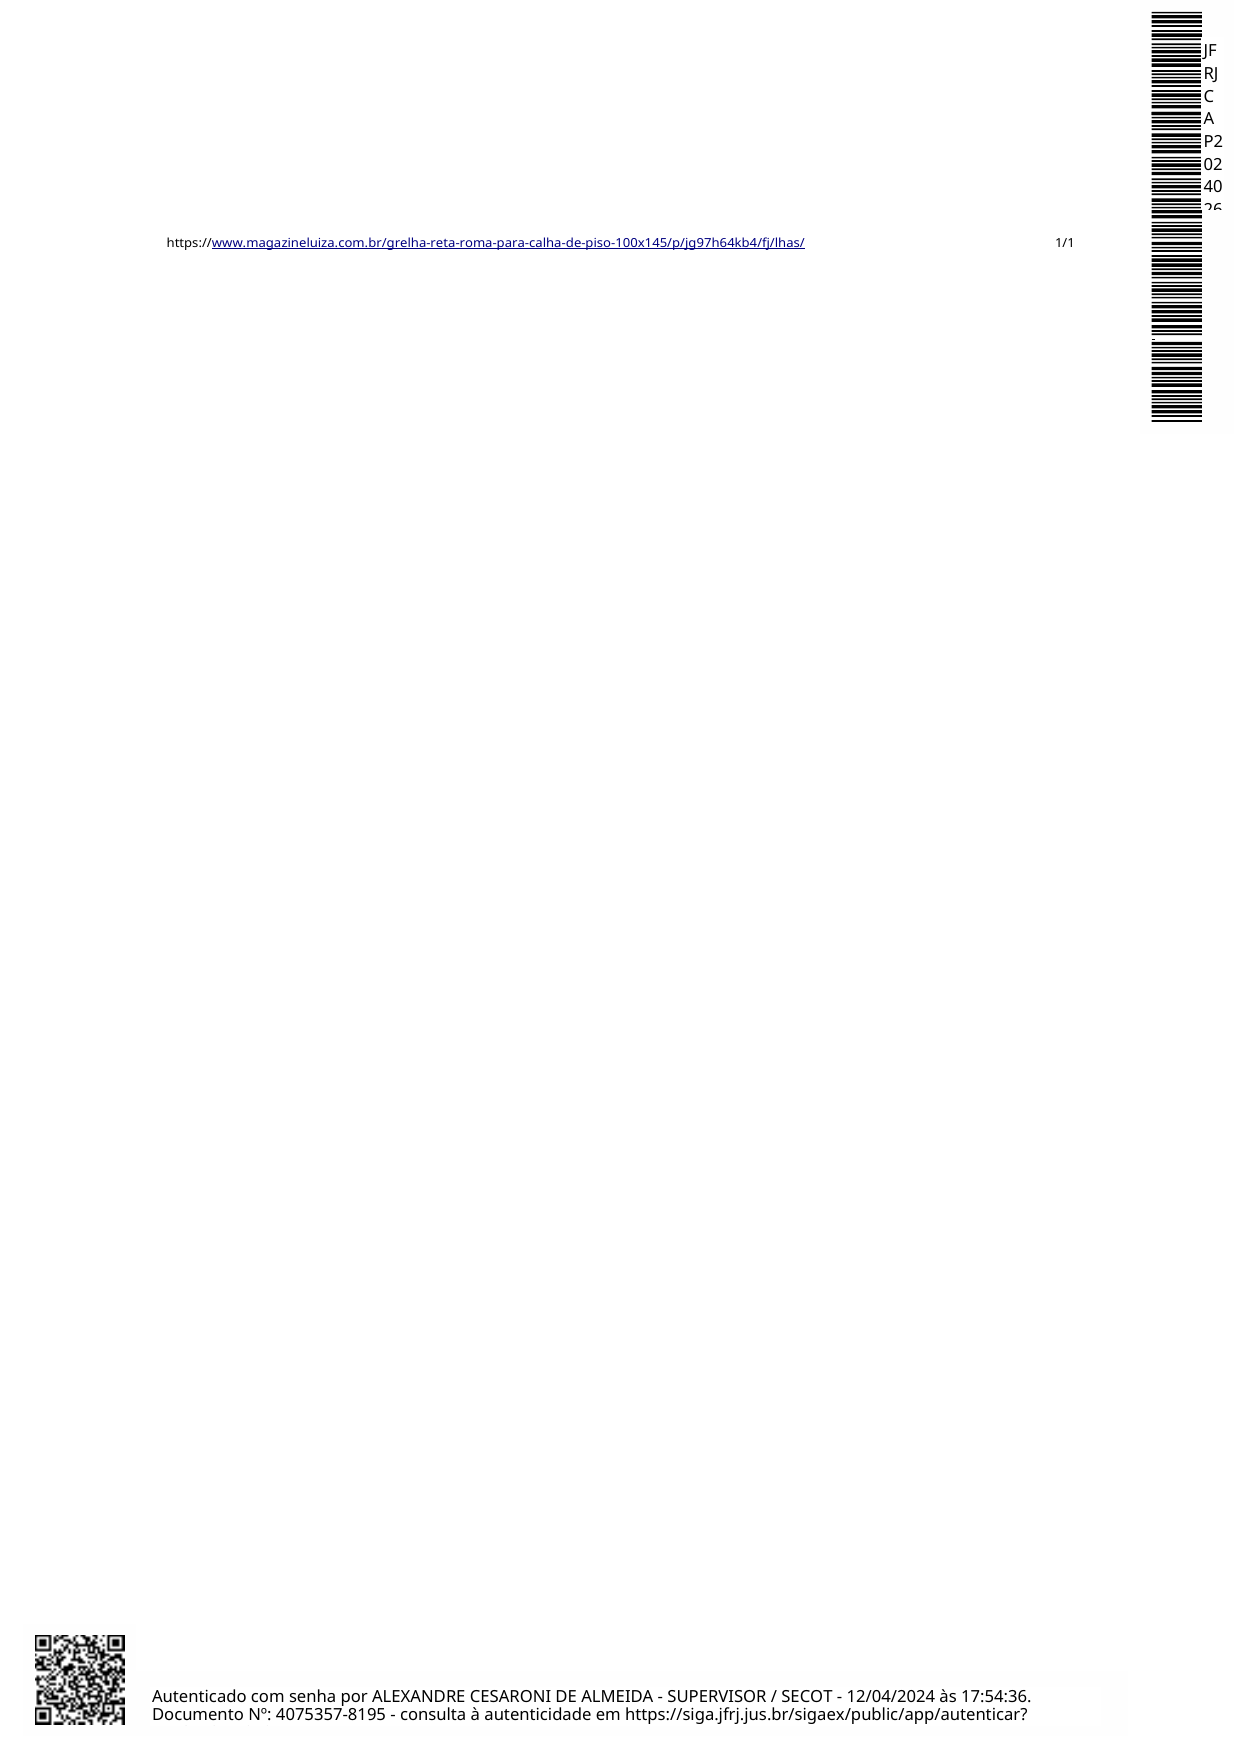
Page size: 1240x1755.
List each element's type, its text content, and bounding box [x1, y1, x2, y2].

text JFRJCAP202402680A [1203, 39, 1224, 209]
text https://www.magazineluiza.com.br/grelha-reta-roma-para-calha-de-piso-100x145/p/jg97h64kb4/fj/lhas/ 1/1 [166, 234, 1140, 251]
